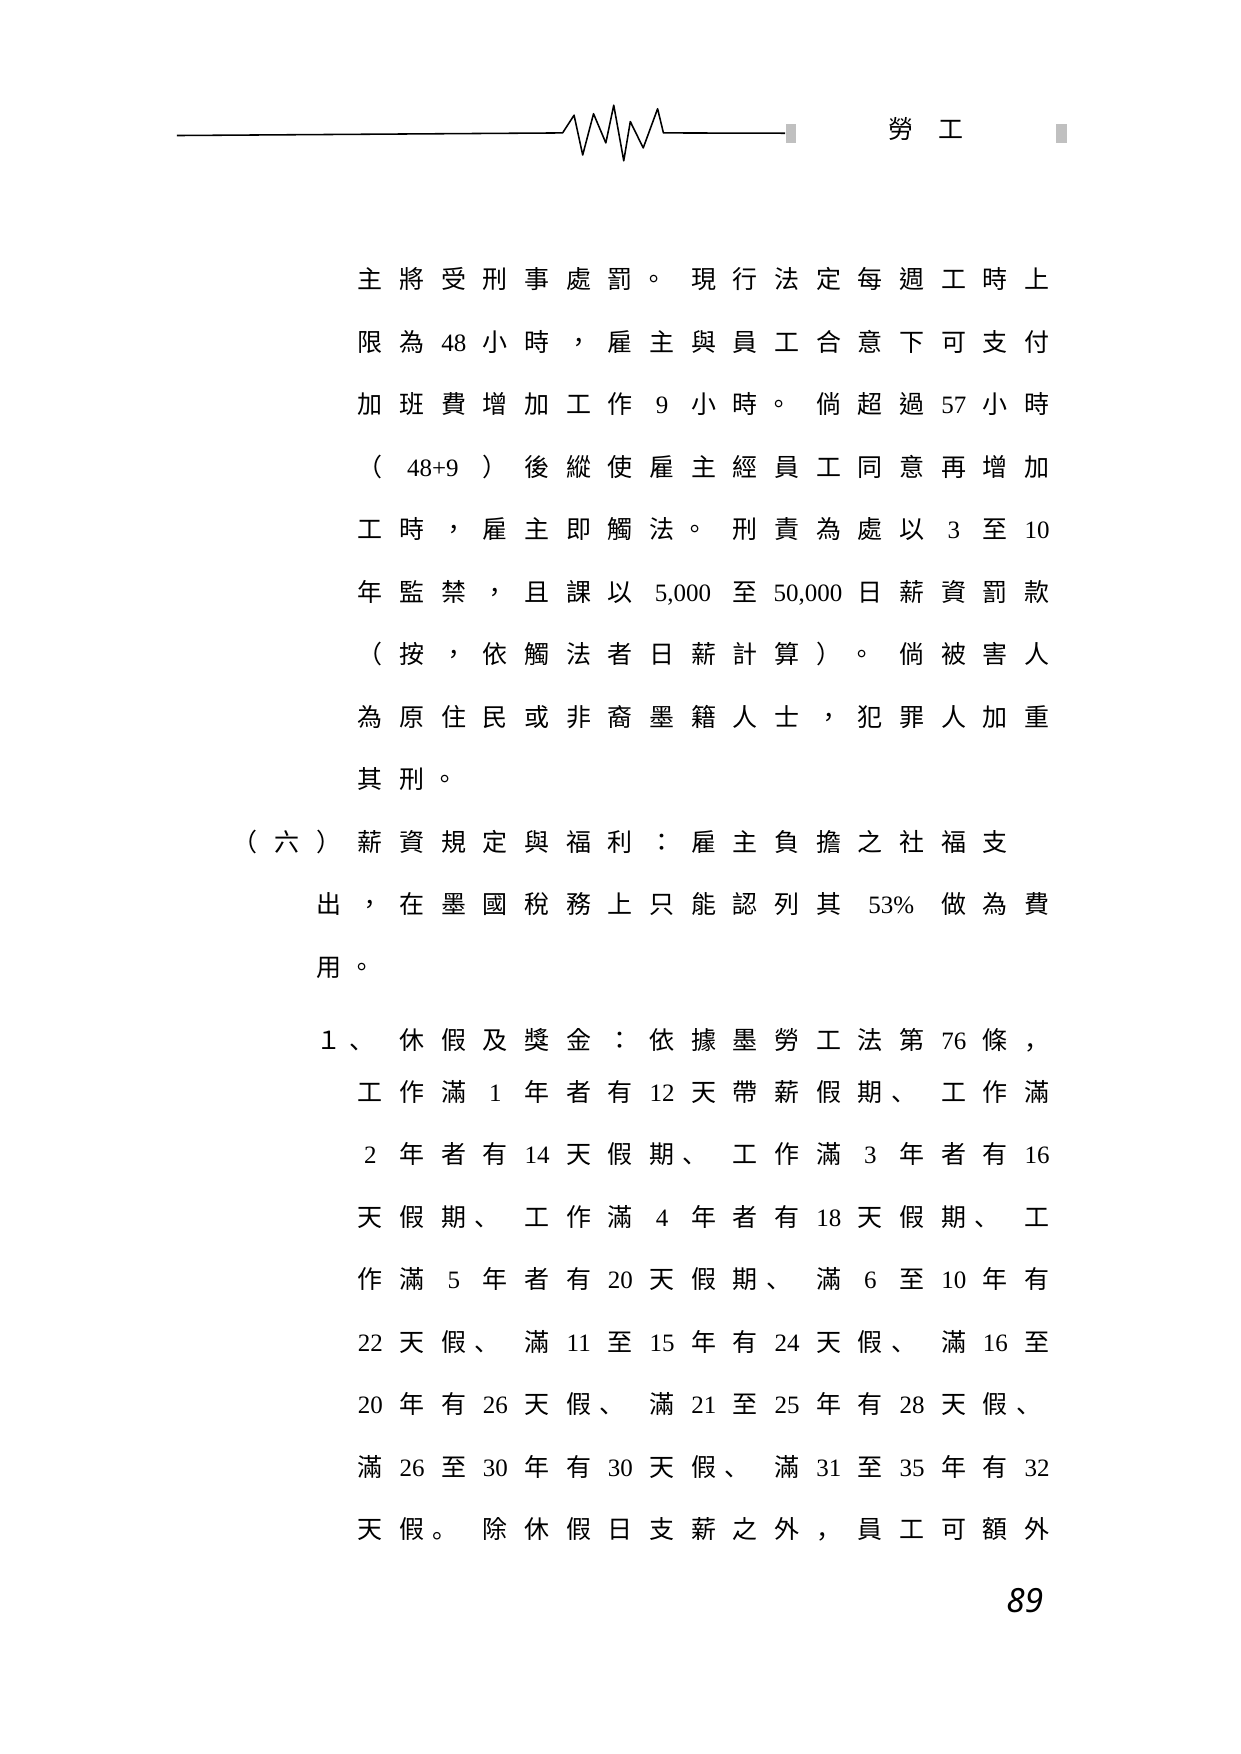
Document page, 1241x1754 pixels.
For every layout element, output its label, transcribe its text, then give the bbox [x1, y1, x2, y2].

text 主將受刑事處罰。現行法定每週工時上限為48小時，雇主與員工合意下可支付加班費增加工作9小時。倘超過57小時（48+9）後縱使雇主經員工同意再增加工時，雇主即觸法。刑責為處以3至10年監禁，且課以5,000至50,000日薪資罰款（按，依觸法者日薪計算）。倘被害人為原住民或非裔墨籍人士，犯罪人加重其刑。 [281, 236, 1058, 799]
text １、休假及獎金：依據墨勞工法第76條，工作滿1年者有12天帶薪假期、工作滿2年者有14天假期、工作滿3年者有16天假期、工作滿4年者有18天假期、工作滿5年者有20天假期、滿6至10年有22天假、滿11至15年有24天假、滿16至20年有26天假、滿21至25年有28天假、滿26至30年有30天假、滿31至35年有32天假。除休假日支薪之外，員工可額外 [281, 986, 1058, 1549]
text （六）薪資規定與福利：雇主負擔之社福支出，在墨國稅務上只能認列其53%做為費用。 [207, 799, 1058, 986]
